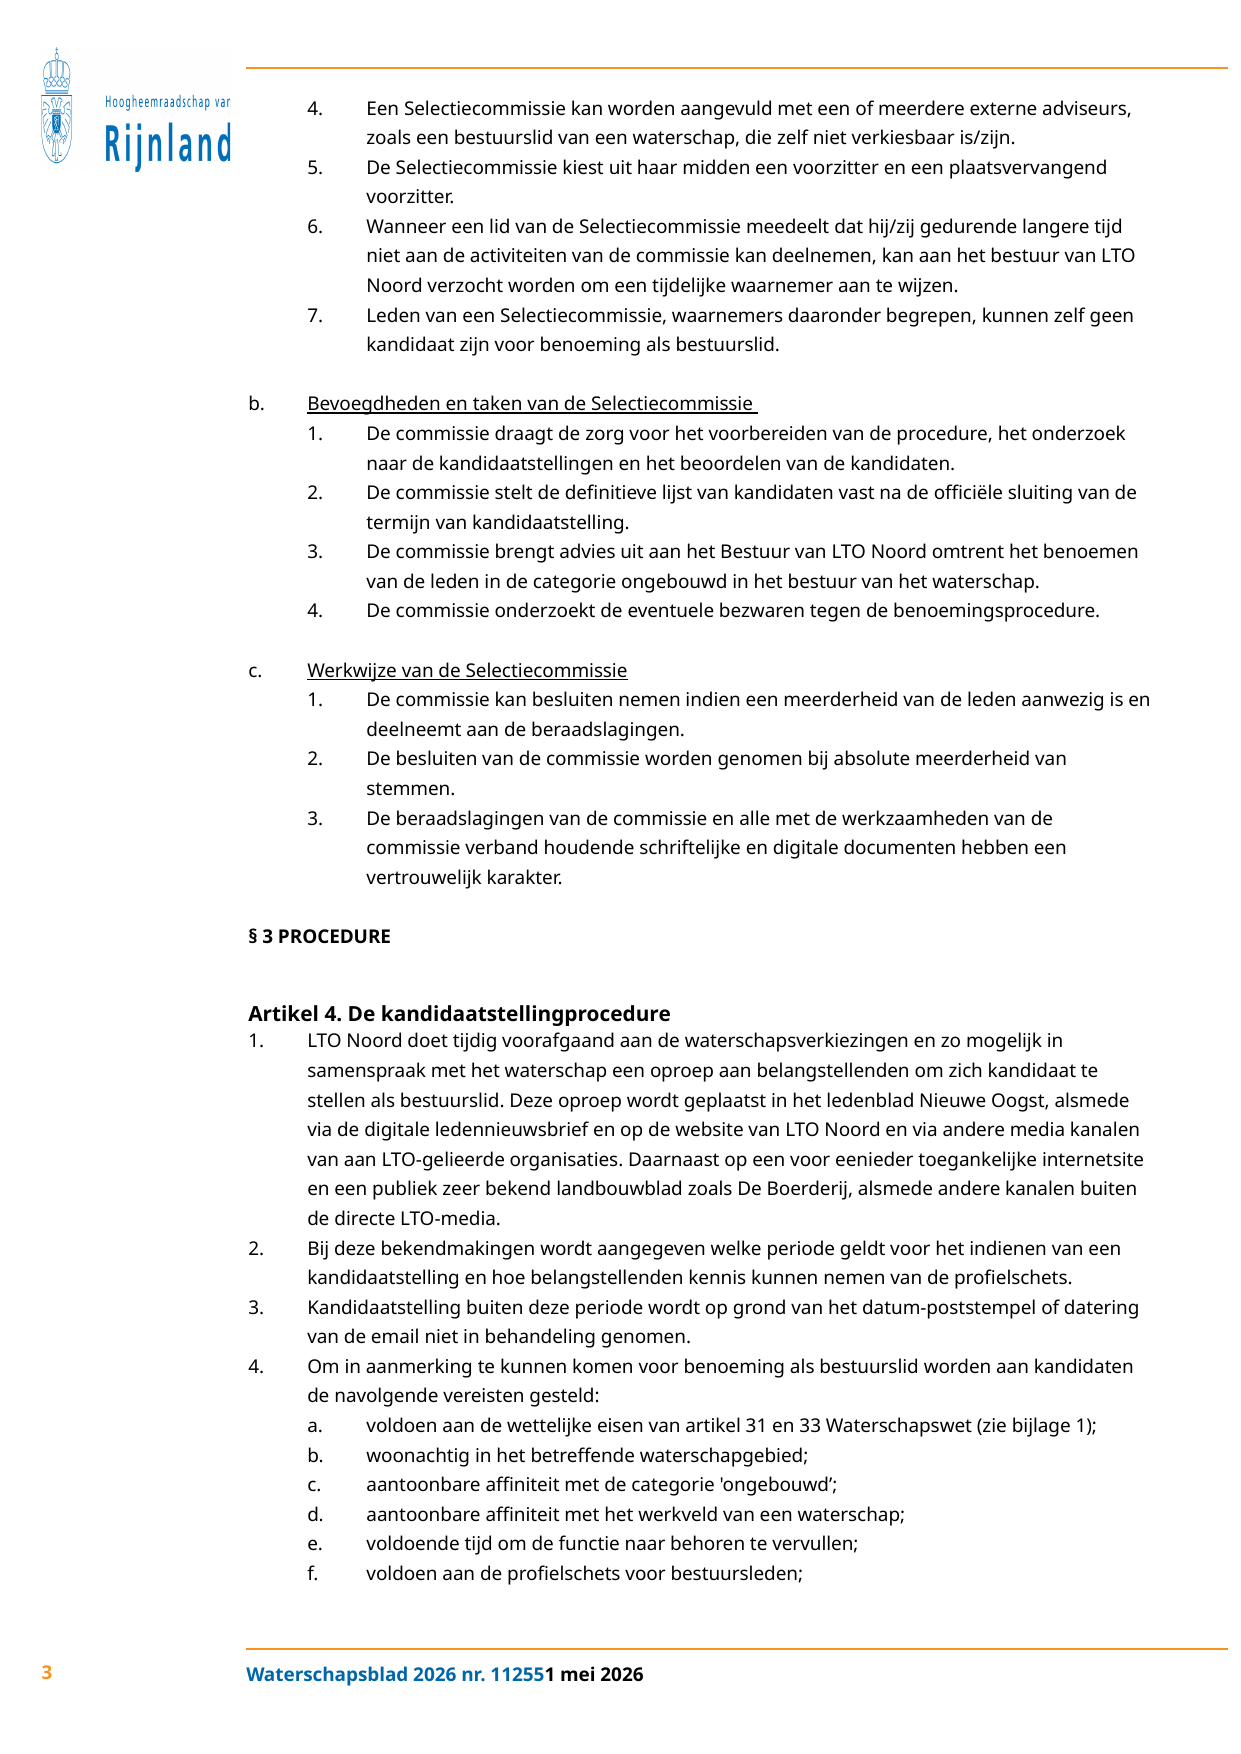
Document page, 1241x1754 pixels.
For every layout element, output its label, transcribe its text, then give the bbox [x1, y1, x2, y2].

list Bij deze bekendmakingen wordt aangegeven welke periode geldt voor het indienen van een kandidaatstelling en hoe belangstellenden kennis kunnen nemen van de profielschets. [248, 1235, 1152, 1290]
list Om in aanmerking te kunnen komen voor benoeming als bestuurslid worden aan kandidaten de navolgende vereisten gesteld: [248, 1353, 1152, 1408]
list voldoende tijd om de functie naar behoren te vervullen; [307, 1531, 1152, 1556]
list De commissie brengt advies uit aan het Bestuur van LTO Noord omtrent het benoemen van de leden in de categorie ongebouwd in het bestuur van het waterschap. [307, 538, 1152, 594]
list Leden van een Selectiecommissie, waarnemers daaronder begrepen, kunnen zelf geen kandidaat zijn voor benoeming als bestuurslid. [307, 302, 1152, 357]
list voldoen aan de wettelijke eisen van artikel 31 en 33 Waterschapswet (zie bijlage 1); [307, 1412, 1152, 1438]
text Artikel 4. De kandidaatstellingprocedure [248, 999, 1152, 1028]
list Werkwijze van de Selectiecommissie [248, 657, 1152, 683]
list aantoonbare affiniteit met de categorie 'ongebouwd’; [307, 1471, 1152, 1497]
list De commissie kan besluiten nemen indien een meerderheid van de leden aanwezig is en deelneemt aan de beraadslagingen. [307, 686, 1152, 742]
list De besluiten van de commissie worden genomen bij absolute meerderheid van stemmen. [307, 746, 1152, 801]
text § 3 PROCEDURE [248, 923, 1152, 949]
list LTO Noord doet tijdig voorafgaand aan de waterschapsverkiezingen en zo mogelijk in samenspraak met het waterschap een oproep aan belangstellenden om zich kandidaat te stellen als bestuurslid. Deze oproep wordt geplaatst in het ledenblad Nieuwe Oogst, alsmede via de digitale ledennieuwsbrief en op de website van LTO Noord en via andere media kanalen van aan LTO-gelieerde organisaties. Daarnaast op een voor eenieder toegankelijke internetsite en een publiek zeer bekend landbouwblad zoals De Boerderij, alsmede andere kanalen buiten de directe LTO-media. [248, 1028, 1152, 1231]
list De commissie stelt de definitieve lijst van kandidaten vast na de officiële sluiting van de termijn van kandidaatstelling. [307, 479, 1152, 535]
list Bevoegdheden en taken van de Selectiecommissie [248, 391, 1152, 416]
list De beraadslagingen van de commissie en alle met de werkzaamheden van de commissie verband houdende schriftelijke en digitale documenten hebben een vertrouwelijk karakter. [307, 805, 1152, 890]
picture [41, 47, 231, 172]
list voldoen aan de profielschets voor bestuursleden; [307, 1560, 1152, 1586]
list Een Selectiecommissie kan worden aangevuld met een of meerdere externe adviseurs, zoals een bestuurslid van een waterschap, die zelf niet verkiesbaar is/zijn. [307, 95, 1152, 150]
list De commissie onderzoekt de eventuele bezwaren tegen de benoemingsprocedure. [307, 598, 1152, 623]
list aantoonbare affiniteit met het werkveld van een waterschap; [307, 1501, 1152, 1527]
list De Selectiecommissie kiest uit haar midden een voorzitter en een plaatsvervangend voorzitter. [307, 154, 1152, 209]
list De commissie draagt de zorg voor het voorbereiden van de procedure, het onderzoek naar de kandidaatstellingen en het beoordelen van de kandidaten. [307, 420, 1152, 476]
list woonachtig in het betreffende waterschapgebied; [307, 1442, 1152, 1468]
list Kandidaatstelling buiten deze periode wordt op grond van het datum-poststempel of datering van de email niet in behandeling genomen. [248, 1294, 1152, 1349]
list Wanneer een lid van de Selectiecommissie meedeelt dat hij/zij gedurende langere tijd niet aan de activiteiten van de commissie kan deelnemen, kan aan het bestuur van LTO Noord verzocht worden om een tijdelijke waarnemer aan te wijzen. [307, 213, 1152, 298]
